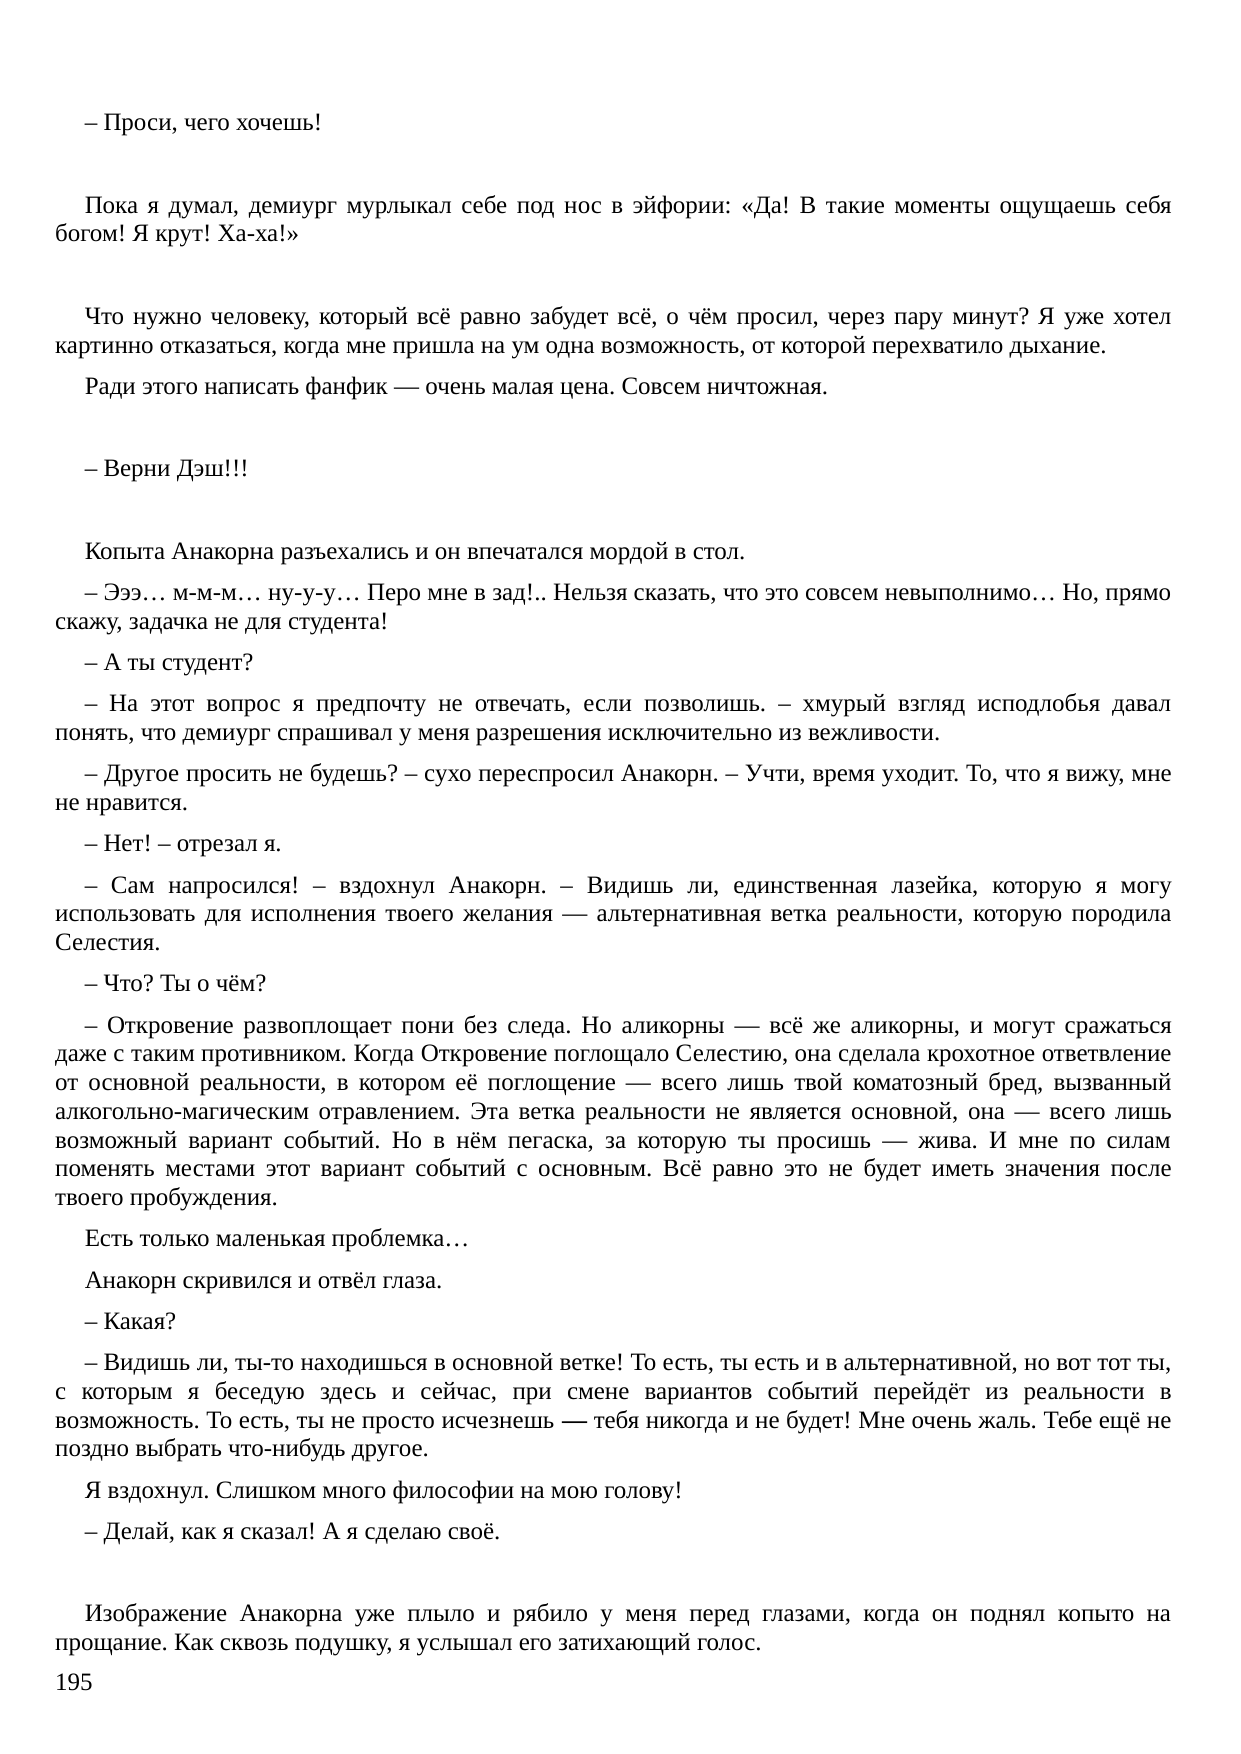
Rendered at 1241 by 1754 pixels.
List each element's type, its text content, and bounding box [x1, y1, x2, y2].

text – Проси, чего хочешь! [55, 107, 1173, 136]
text Анакорн скривился и отвёл глаза. [55, 1265, 1173, 1293]
text Я вздохнул. Слишком много философии на мою голову! [55, 1475, 1173, 1503]
text Есть только маленькая проблемка… [55, 1223, 1173, 1252]
text – А ты студент? [55, 647, 1173, 676]
text Пока я думал, демиург мурлыкал себе под нос в эйфории: «Да! В такие моменты ощущаешь себя богом! Я крут! Ха-ха!» [55, 190, 1173, 247]
text – Видишь ли, ты-то находишься в основной ветке! То есть, ты есть и в альтернативной, но вот тот ты, с которым я беседую здесь и сейчас, при смене вариантов событий перейдёт из реальности в возможность. То есть, ты не просто исчезнешь — тебя никогда и не будет! Мне очень жаль. Тебе ещё не поздно выбрать что-нибудь другое. [55, 1347, 1173, 1462]
text – Верни Дэш!!! [55, 453, 1173, 482]
text Копыта Анакорна разъехались и он впечатался мордой в стол. [55, 536, 1173, 565]
text Ради этого написать фанфик — очень малая цена. Совсем ничтожная. [55, 371, 1173, 400]
text Изображение Анакорна уже плыло и рябило у меня перед глазами, когда он поднял копыто на прощание. Как сквозь подушку, я услышал его затихающий голос. [55, 1598, 1173, 1656]
text Что нужно человеку, который всё равно забудет всё, о чём просил, через пару минут? Я уже хотел картинно отказаться, когда мне пришла на ум одна возможность, от которой перехватило дыхание. [55, 301, 1173, 358]
text – Нет! – отрезал я. [55, 828, 1173, 857]
text – Откровение развоплощает пони без следа. Но аликорны — всё же аликорны, и могут сражаться даже с таким противником. Когда Откровение поглощало Селестию, она сделала крохотное ответвление от основной реальности, в котором её поглощение — всего лишь твой коматозный бред, вызванный алкогольно-магическим отравлением. Эта ветка реальности не является основной, она — всего лишь возможный вариант событий. Но в нём пегаска, за которую ты просишь — жива. И мне по силам поменять местами этот вариант событий с основным. Всё равно это не будет иметь значения после твоего пробуждения. [55, 1010, 1173, 1211]
text – На этот вопрос я предпочту не отвечать, если позволишь. – хмурый взгляд исподлобья давал понять, что демиург спрашивал у меня разрешения исключительно из вежливости. [55, 688, 1173, 746]
text – Делай, как я сказал! А я сделаю своё. [55, 1516, 1173, 1545]
text – Что? Ты о чём? [55, 968, 1173, 997]
text – Эээ… м-м-м… ну-у-у… Перо мне в зад!.. Нельзя сказать, что это совсем невыполнимо… Но, прямо скажу, задачка не для студента! [55, 577, 1173, 635]
text – Какая? [55, 1306, 1173, 1335]
text – Сам напросился! – вздохнул Анакорн. – Видишь ли, единственная лазейка, которую я могу использовать для исполнения твоего желания — альтернативная ветка реальности, которую породила Селестия. [55, 870, 1173, 956]
text – Другое просить не будешь? – сухо переспросил Анакорн. – Учти, время уходит. То, что я вижу, мне не нравится. [55, 758, 1173, 816]
